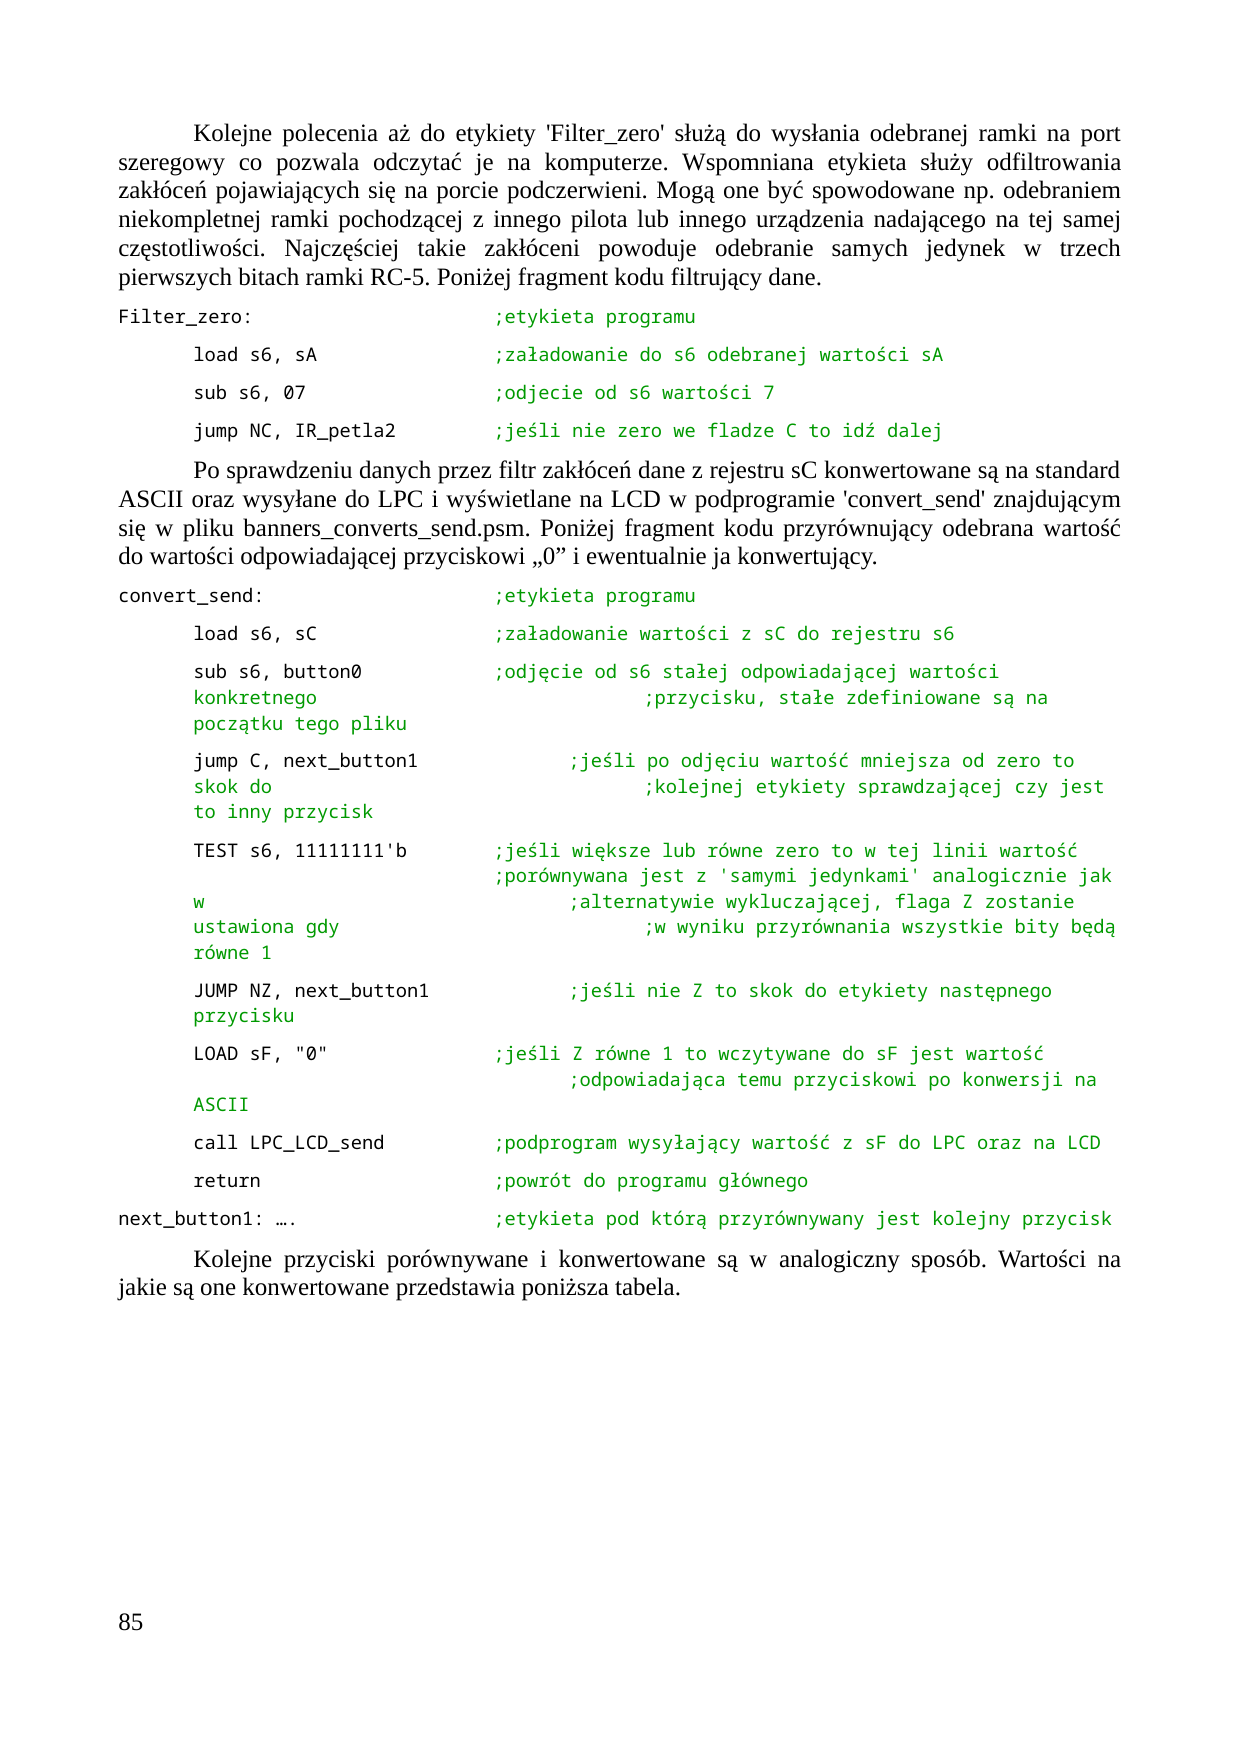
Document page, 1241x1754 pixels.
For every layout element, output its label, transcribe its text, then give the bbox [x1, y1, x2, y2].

text jump NC, IR_petla2 ;jeśli nie zero we fladze C to idź dalej [118, 417, 1122, 443]
text Kolejne przyciski porównywane i konwertowane są w analogiczny sposób. Wartości na jakie są one konwertowane przedstawia poniższa tabela. [118, 1244, 1122, 1301]
text sub s6, 07 ;odjecie od s6 wartości 7 [118, 379, 1122, 405]
text call LPC_LCD_send ;podprogram wysyłający wartość z sF do LPC oraz na LCD [193, 1129, 1122, 1155]
text load s6, sA ;załadowanie do s6 odebranej wartości sA [118, 341, 1122, 367]
text load s6, sC ;załadowanie wartości z sC do rejestru s6 [193, 621, 1122, 646]
text JUMP NZ, next_button1 ;jeśli nie Z to skok do etykiety następnego przycisku [193, 977, 1122, 1028]
text TEST s6, 11111111'b ;jeśli większe lub równe zero to w tej linii wartość ;porównywana jest z 'samymi jedynkami' analogicznie jak w ;alternatywie wykluczającej, flaga Z zostanie ustawiona gdy ;w wyniku przyrównania wszystkie bity będą równe 1 [193, 837, 1122, 964]
text LOAD sF, "0" ;jeśli Z równe 1 to wczytywane do sF jest wartość ;odpowiadająca temu przyciskowi po konwersji na ASCII [193, 1041, 1122, 1117]
text return ;powrót do programu głównego [193, 1168, 1122, 1193]
text Filter_zero: ;etykieta programu [118, 303, 1122, 329]
text next_button1: …. ;etykieta pod którą przyrównywany jest kolejny przycisk [118, 1206, 1122, 1231]
text convert_send: ;etykieta programu [118, 583, 1122, 608]
text Kolejne polecenia aż do etykiety 'Filter_zero' służą do wysłania odebranej ramki na port szeregowy co pozwala odczytać je na komputerze. Wspomniana etykieta służy odfiltrowania zakłóceń pojawiających się na porcie podczerwieni. Mogą one być spowodowane np. odebraniem niekompletnej ramki pochodzącej z innego pilota lub innego urządzenia nadającego na tej samej częstotliwości. Najczęściej takie zakłóceni powoduje odebranie samych jedynek w trzech pierwszych bitach ramki RC-5. Poniżej fragment kodu filtrujący dane. [118, 118, 1122, 291]
text sub s6, button0 ;odjęcie od s6 stałej odpowiadającej wartości konkretnego ;przycisku, stałe zdefiniowane są na początku tego pliku [193, 659, 1122, 735]
text Po sprawdzeniu danych przez filtr zakłóceń dane z rejestru sC konwertowane są na standard ASCII oraz wysyłane do LPC i wyświetlane na LCD w podprogramie 'convert_send' znajdującym się w pliku banners_converts_send.psm. Poniżej fragment kodu przyrównujący odebrana wartość do wartości odpowiadającej przyciskowi „0” i ewentualnie ja konwertujący. [118, 455, 1122, 570]
text jump C, next_button1 ;jeśli po odjęciu wartość mniejsza od zero to skok do ;kolejnej etykiety sprawdzającej czy jest to inny przycisk [193, 748, 1122, 824]
